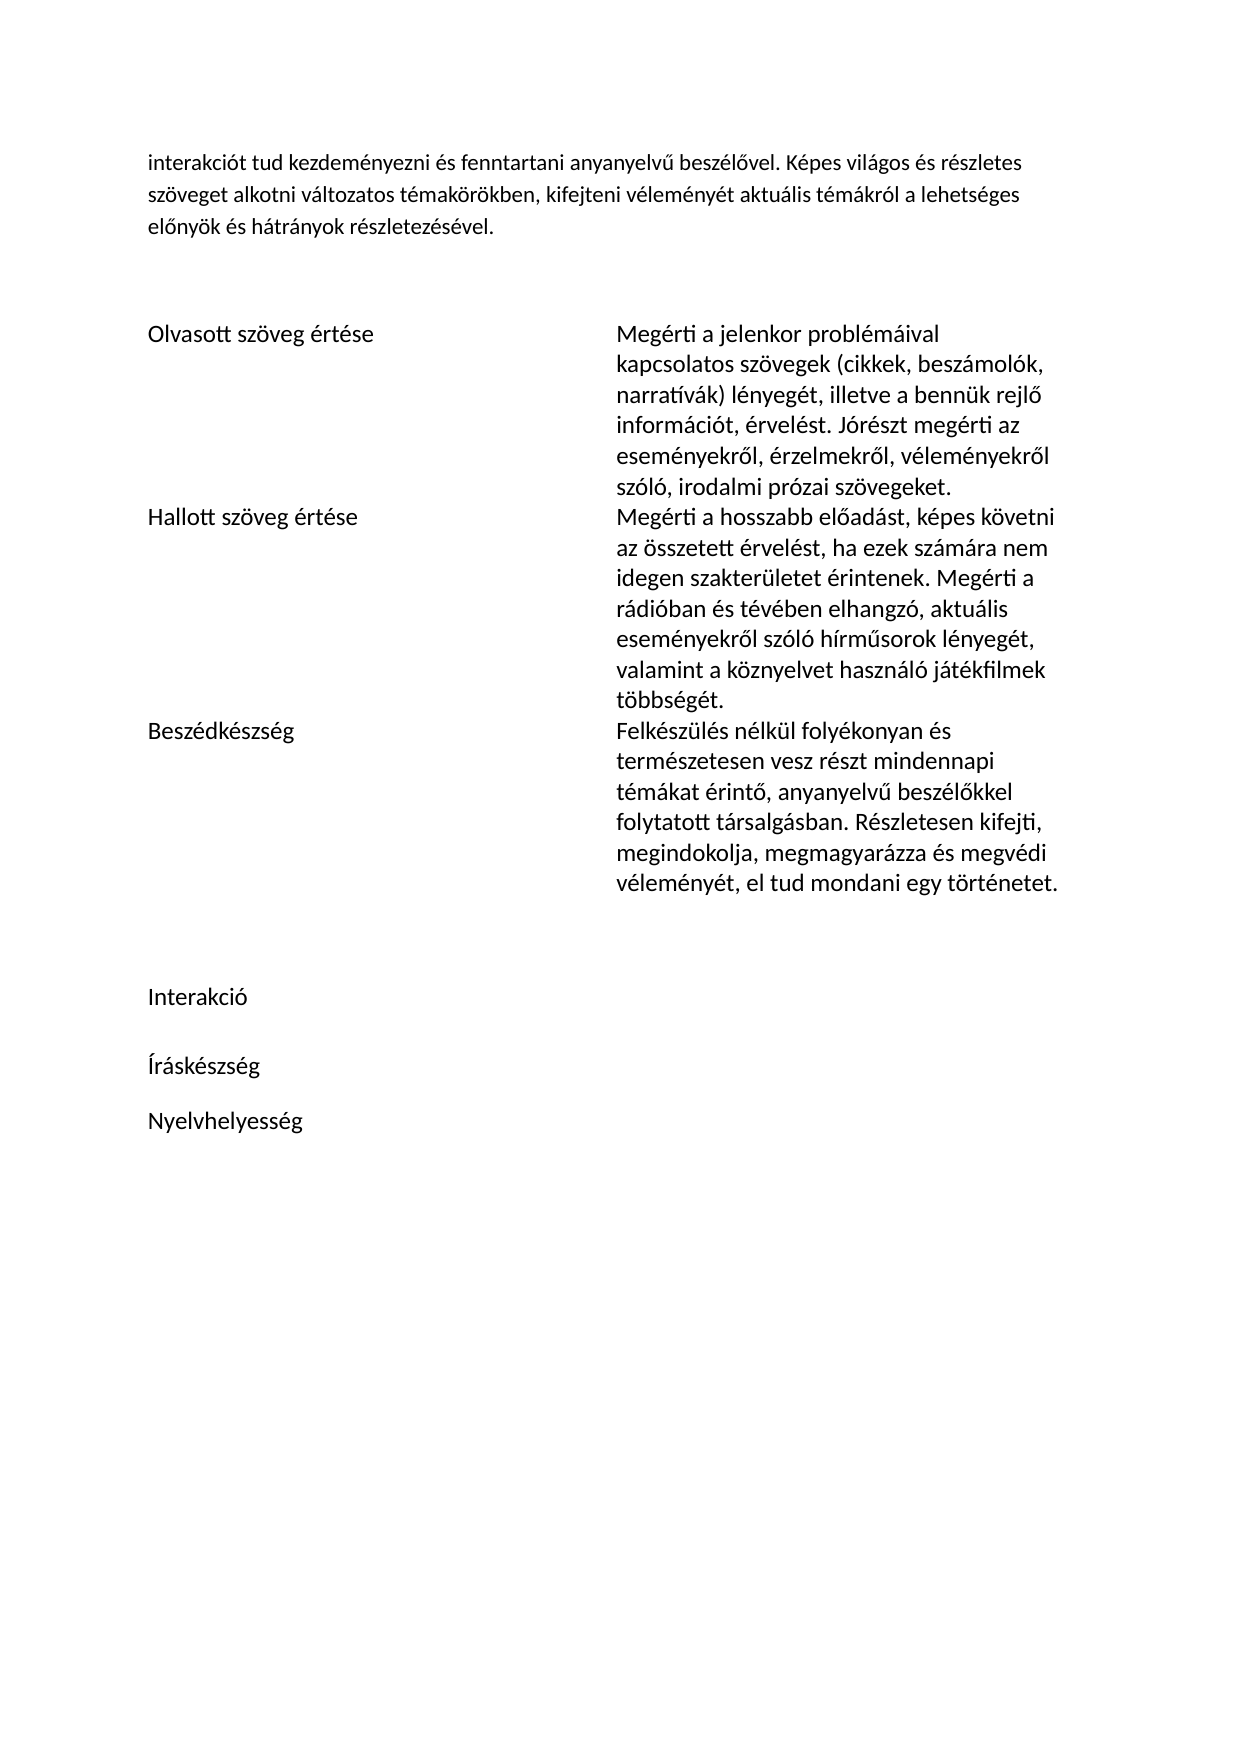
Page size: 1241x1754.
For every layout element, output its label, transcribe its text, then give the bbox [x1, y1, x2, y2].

table_cell Interakció [136, 981, 1073, 1050]
table_cell Hallott szöveg értése [136, 501, 605, 715]
table_header [136, 951, 1073, 981]
table_cell Felkészülés nélkül folyékonyan és természetesen vesz részt mindennapi témákat érintő, anyanyelvű beszélőkkel folytatott társalgásban. Részletesen kifejti, megindokolja, megmagyarázza és megvédi véleményét, el tud mondani egy történetet. [605, 715, 1073, 898]
text interakciót tud kezdeményezni és fenntartani anyanyelvű beszélővel. Képes világos és részletes szöveget alkotni változatos témakörökben, kifejteni véleményét aktuális témákról a lehetséges előnyök és hátrányok részletezésével. [148, 148, 1093, 240]
table_cell Megérti a hosszabb előadást, képes követni az összetett érvelést, ha ezek számára nem idegen szakterületet érintenek. Megérti a rádióban és tévében elhangzó, aktuális eseményekről szóló hírműsorok lényegét, valamint a köznyelvet használó játékfilmek többségét. [605, 501, 1073, 715]
table_cell Nyelvhelyesség [136, 1105, 1073, 1159]
table_cell Íráskészség [136, 1050, 1073, 1105]
table_cell Beszédkészség [136, 715, 605, 898]
table_header Olvasott szöveg értése [136, 318, 605, 501]
table_header Megérti a jelenkor problémáival kapcsolatos szövegek (cikkek, beszámolók, narratívák) lényegét, illetve a bennük rejlő információt, érvelést. Jórészt megérti az eseményekről, érzelmekről, véleményekről szóló, irodalmi prózai szövegeket. [605, 318, 1073, 501]
